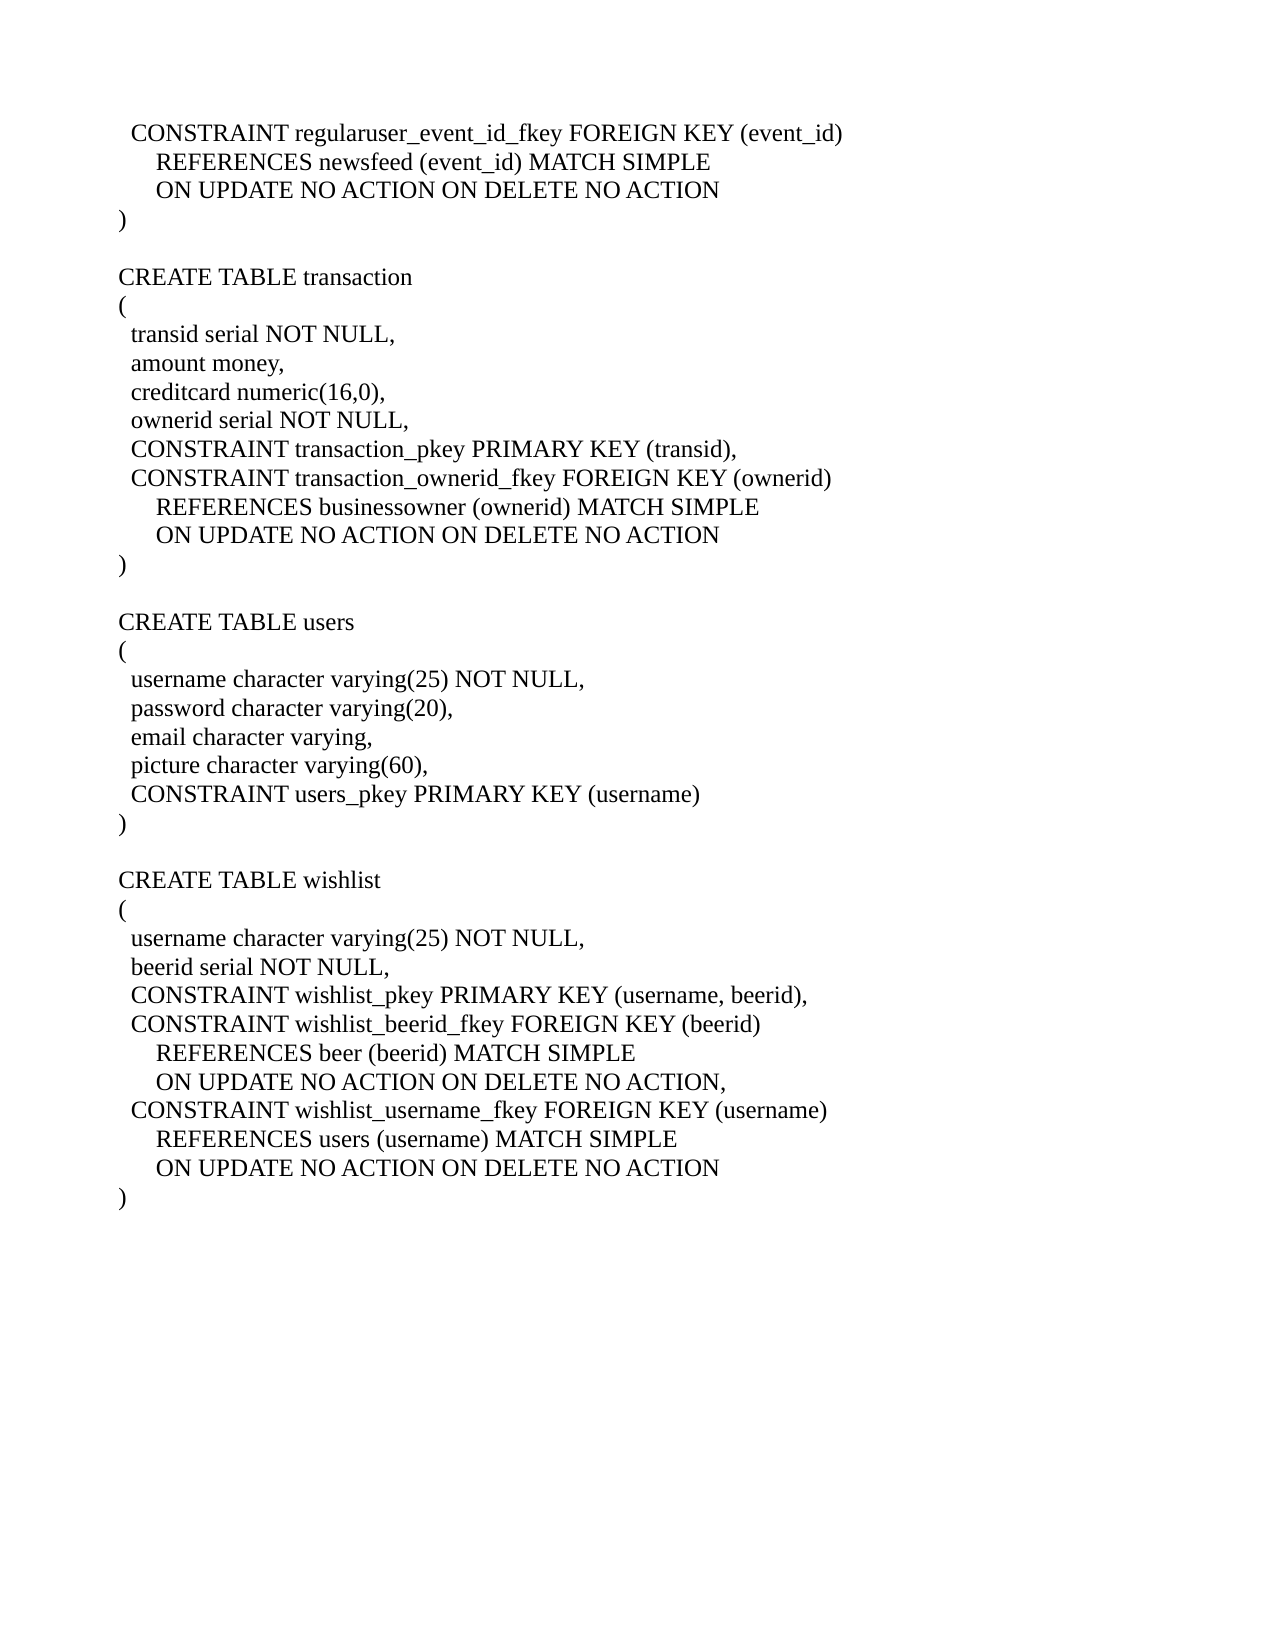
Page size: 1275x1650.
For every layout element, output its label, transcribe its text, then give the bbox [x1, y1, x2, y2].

text ON UPDATE NO ACTION ON DELETE NO ACTION [118, 1153, 1157, 1182]
text CONSTRAINT transaction_pkey PRIMARY KEY (transid), [118, 434, 1157, 463]
text transid serial NOT NULL, [118, 319, 1157, 348]
text ON UPDATE NO ACTION ON DELETE NO ACTION [118, 176, 1157, 204]
text ON UPDATE NO ACTION ON DELETE NO ACTION [118, 521, 1157, 549]
text CONSTRAINT wishlist_beerid_fkey FOREIGN KEY (beerid) [118, 1009, 1157, 1038]
text CONSTRAINT wishlist_username_fkey FOREIGN KEY (username) [118, 1096, 1157, 1124]
text ) [118, 204, 1157, 233]
text ) [118, 808, 1157, 837]
text beerid serial NOT NULL, [118, 952, 1157, 981]
text ON UPDATE NO ACTION ON DELETE NO ACTION, [118, 1067, 1157, 1096]
text CONSTRAINT users_pkey PRIMARY KEY (username) [118, 779, 1157, 808]
text ) [118, 549, 1157, 578]
text CREATE TABLE users [118, 607, 1157, 636]
text CREATE TABLE transaction [118, 262, 1157, 291]
text email character varying, [118, 722, 1157, 751]
text ( [118, 894, 1157, 923]
text CONSTRAINT regularuser_event_id_fkey FOREIGN KEY (event_id) [118, 118, 1157, 147]
text username character varying(25) NOT NULL, [118, 664, 1157, 693]
text ) [118, 1182, 1157, 1211]
text REFERENCES newsfeed (event_id) MATCH SIMPLE [118, 147, 1157, 176]
text username character varying(25) NOT NULL, [118, 923, 1157, 952]
text ( [118, 636, 1157, 664]
text REFERENCES beer (beerid) MATCH SIMPLE [118, 1038, 1157, 1067]
text amount money, [118, 348, 1157, 377]
text CONSTRAINT transaction_ownerid_fkey FOREIGN KEY (ownerid) [118, 463, 1157, 492]
text CONSTRAINT wishlist_pkey PRIMARY KEY (username, beerid), [118, 981, 1157, 1009]
text password character varying(20), [118, 693, 1157, 722]
text REFERENCES businessowner (ownerid) MATCH SIMPLE [118, 492, 1157, 521]
text ( [118, 291, 1157, 319]
text picture character varying(60), [118, 751, 1157, 779]
text CREATE TABLE wishlist [118, 866, 1157, 894]
text REFERENCES users (username) MATCH SIMPLE [118, 1124, 1157, 1153]
text ownerid serial NOT NULL, [118, 406, 1157, 434]
text creditcard numeric(16,0), [118, 377, 1157, 406]
